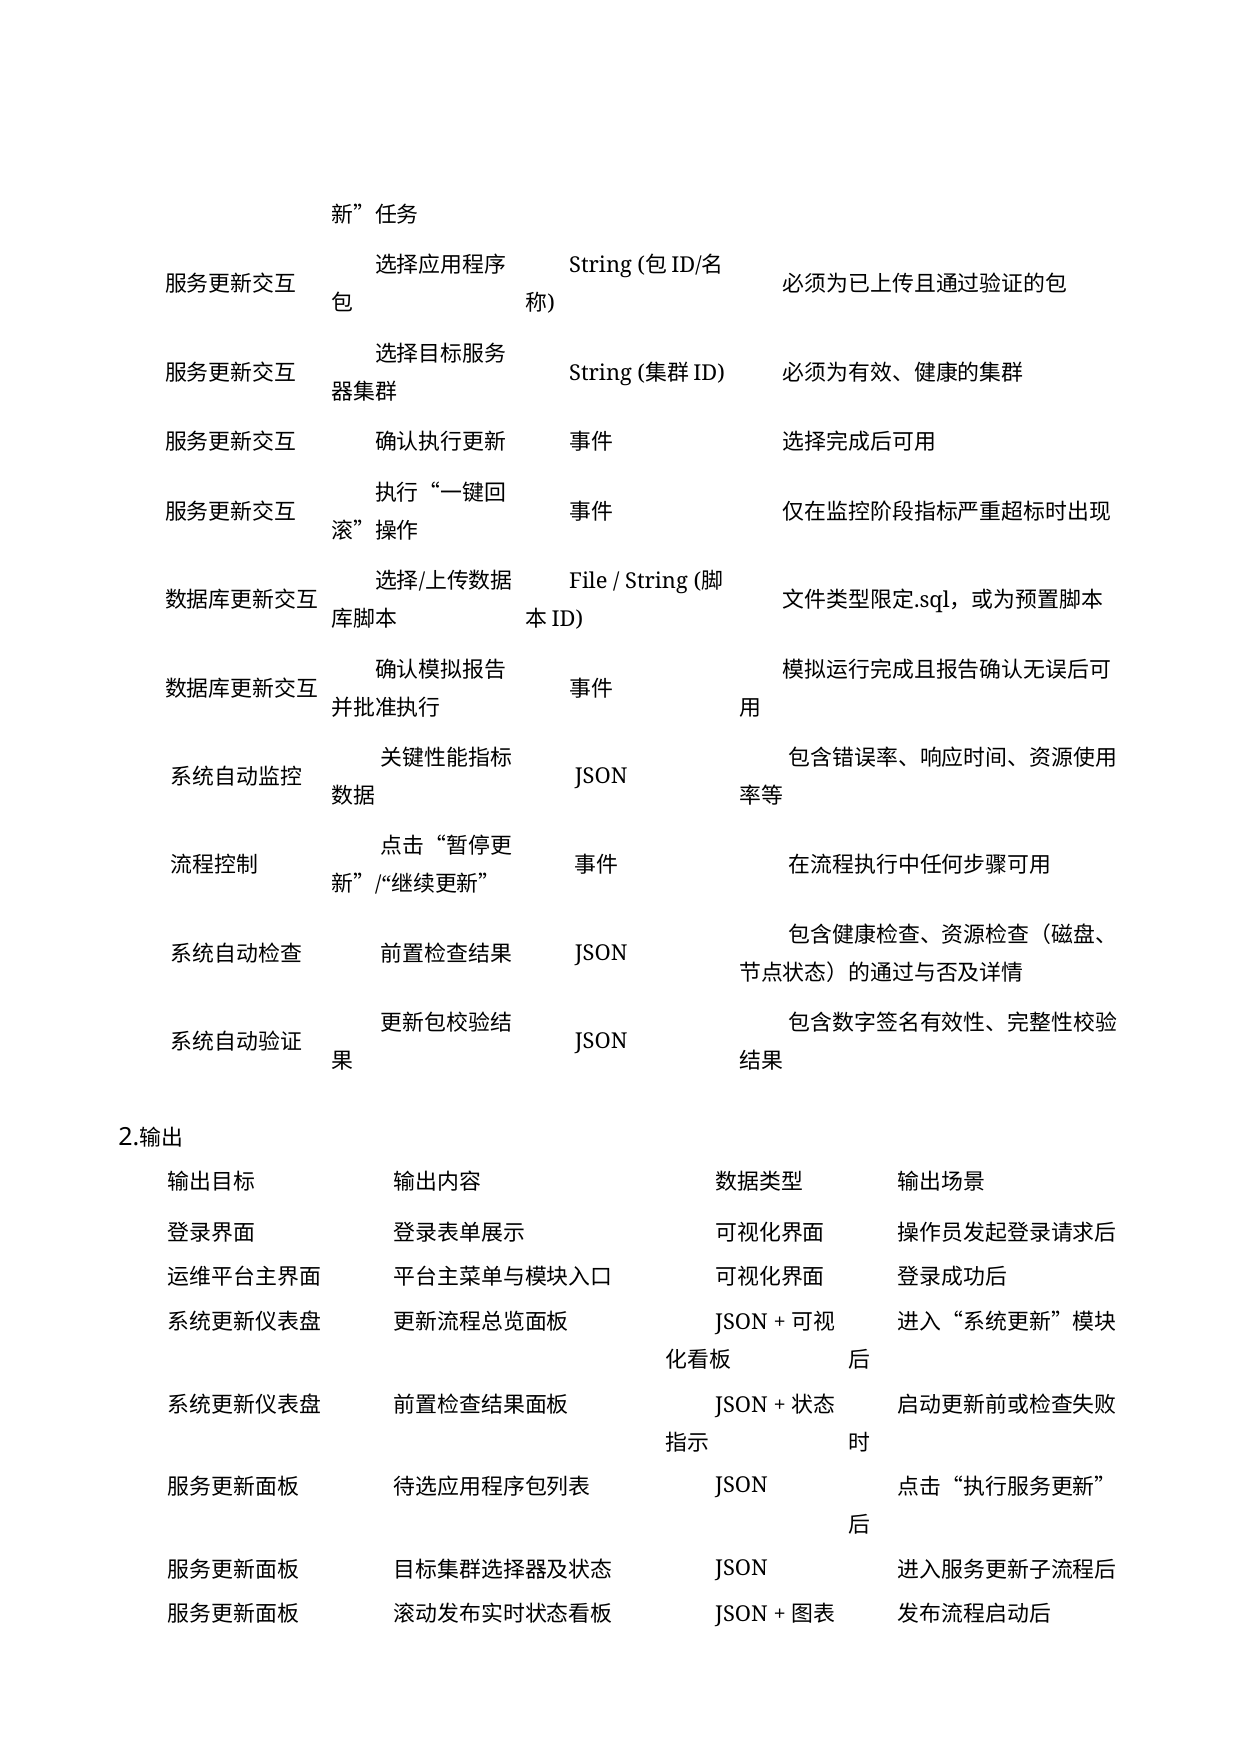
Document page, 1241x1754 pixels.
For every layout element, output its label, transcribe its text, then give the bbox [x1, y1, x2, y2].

table_cell 事件 [522, 819, 736, 907]
table_cell 选择应用程序包 [328, 238, 522, 327]
table_cell 可视化界面 [666, 1208, 848, 1253]
table_cell 进入“系统更新”模块后 [848, 1298, 1122, 1380]
table_cell 数据库更新交互 [118, 554, 328, 642]
table_cell 事件 [522, 642, 736, 731]
table_cell 前置检查结果 [328, 908, 522, 996]
table_cell 登录表单展示 [344, 1208, 666, 1253]
table_cell 可视化界面 [666, 1253, 848, 1297]
table_cell JSON [666, 1463, 848, 1545]
table_cell 事件 [522, 415, 736, 465]
table_header 输出目标 [118, 1153, 344, 1208]
table_cell 数据库更新交互 [118, 642, 328, 731]
table_cell 必须为有效、健康的集群 [736, 327, 1122, 415]
table_cell String (包ID/名称) [522, 238, 736, 327]
table_cell 选择完成后可用 [736, 415, 1122, 465]
table_header 输出场景 [848, 1153, 1122, 1208]
table_cell File / String (脚本ID) [522, 554, 736, 642]
table_cell 选择目标服务器集群 [328, 327, 522, 415]
table_cell 包含健康检查、资源检查（磁盘、节点状态）的通过与否及详情 [736, 908, 1122, 996]
table_cell 系统自动监控 [118, 731, 328, 819]
table_cell 文件类型限定.sql，或为预置脚本 [736, 554, 1122, 642]
table_cell 执行“一键回滚”操作 [328, 465, 522, 554]
table_cell JSON + 图表 [666, 1590, 848, 1635]
table_cell 包含数字签名有效性、完整性校验结果 [736, 996, 1122, 1084]
table_cell 系统自动验证 [118, 996, 328, 1084]
table_cell 登录成功后 [848, 1253, 1122, 1297]
table_cell 服务更新面板 [118, 1463, 344, 1545]
table_header 输出内容 [344, 1153, 666, 1208]
table_cell 模拟运行完成且报告确认无误后可用 [736, 642, 1122, 731]
table_cell JSON + 可视化看板 [666, 1298, 848, 1380]
table_cell 进入服务更新子流程后 [848, 1545, 1122, 1590]
table_cell 更新包校验结果 [328, 996, 522, 1084]
table_cell 包含错误率、响应时间、资源使用率等 [736, 731, 1122, 819]
table_cell 待选应用程序包列表 [344, 1463, 666, 1545]
table_cell 新”任务 [328, 188, 522, 238]
table_cell 系统更新仪表盘 [118, 1298, 344, 1380]
table_cell 流程控制 [118, 819, 328, 907]
table_cell 目标集群选择器及状态 [344, 1545, 666, 1590]
table_cell JSON [522, 908, 736, 996]
table_cell 在流程执行中任何步骤可用 [736, 819, 1122, 907]
table_cell 服务更新交互 [118, 327, 328, 415]
table_cell 事件 [522, 465, 736, 554]
table_cell 服务更新面板 [118, 1590, 344, 1635]
table_cell 更新流程总览面板 [344, 1298, 666, 1380]
text 2.输出 [118, 1118, 1122, 1152]
table_cell 服务更新交互 [118, 415, 328, 465]
table_cell 点击“执行服务更新”后 [848, 1463, 1122, 1545]
table_cell 系统更新仪表盘 [118, 1380, 344, 1463]
table_cell 操作员发起登录请求后 [848, 1208, 1122, 1253]
table_cell 点击“暂停更新”/“继续更新” [328, 819, 522, 907]
table_cell JSON [522, 996, 736, 1084]
table_cell 仅在监控阶段指标严重超标时出现 [736, 465, 1122, 554]
table_cell 启动更新前或检查失败时 [848, 1380, 1122, 1463]
table_cell 平台主菜单与模块入口 [344, 1253, 666, 1297]
table_cell JSON [522, 731, 736, 819]
table_header 数据类型 [666, 1153, 848, 1208]
table_cell 系统自动检查 [118, 908, 328, 996]
table_cell 发布流程启动后 [848, 1590, 1122, 1635]
table_cell 运维平台主界面 [118, 1253, 344, 1297]
table_cell 关键性能指标数据 [328, 731, 522, 819]
table_cell 登录界面 [118, 1208, 344, 1253]
table_cell [736, 188, 1122, 238]
table_cell 滚动发布实时状态看板 [344, 1590, 666, 1635]
table_cell JSON + 状态指示 [666, 1380, 848, 1463]
table_cell 确认执行更新 [328, 415, 522, 465]
table_cell 服务更新面板 [118, 1545, 344, 1590]
table_cell 服务更新交互 [118, 238, 328, 327]
table_cell 服务更新交互 [118, 465, 328, 554]
table_cell 前置检查结果面板 [344, 1380, 666, 1463]
table_cell [118, 188, 328, 238]
table_cell [522, 188, 736, 238]
table_cell 选择/上传数据库脚本 [328, 554, 522, 642]
table_cell 确认模拟报告并批准执行 [328, 642, 522, 731]
table_cell String (集群ID) [522, 327, 736, 415]
table_cell 必须为已上传且通过验证的包 [736, 238, 1122, 327]
table_cell JSON [666, 1545, 848, 1590]
